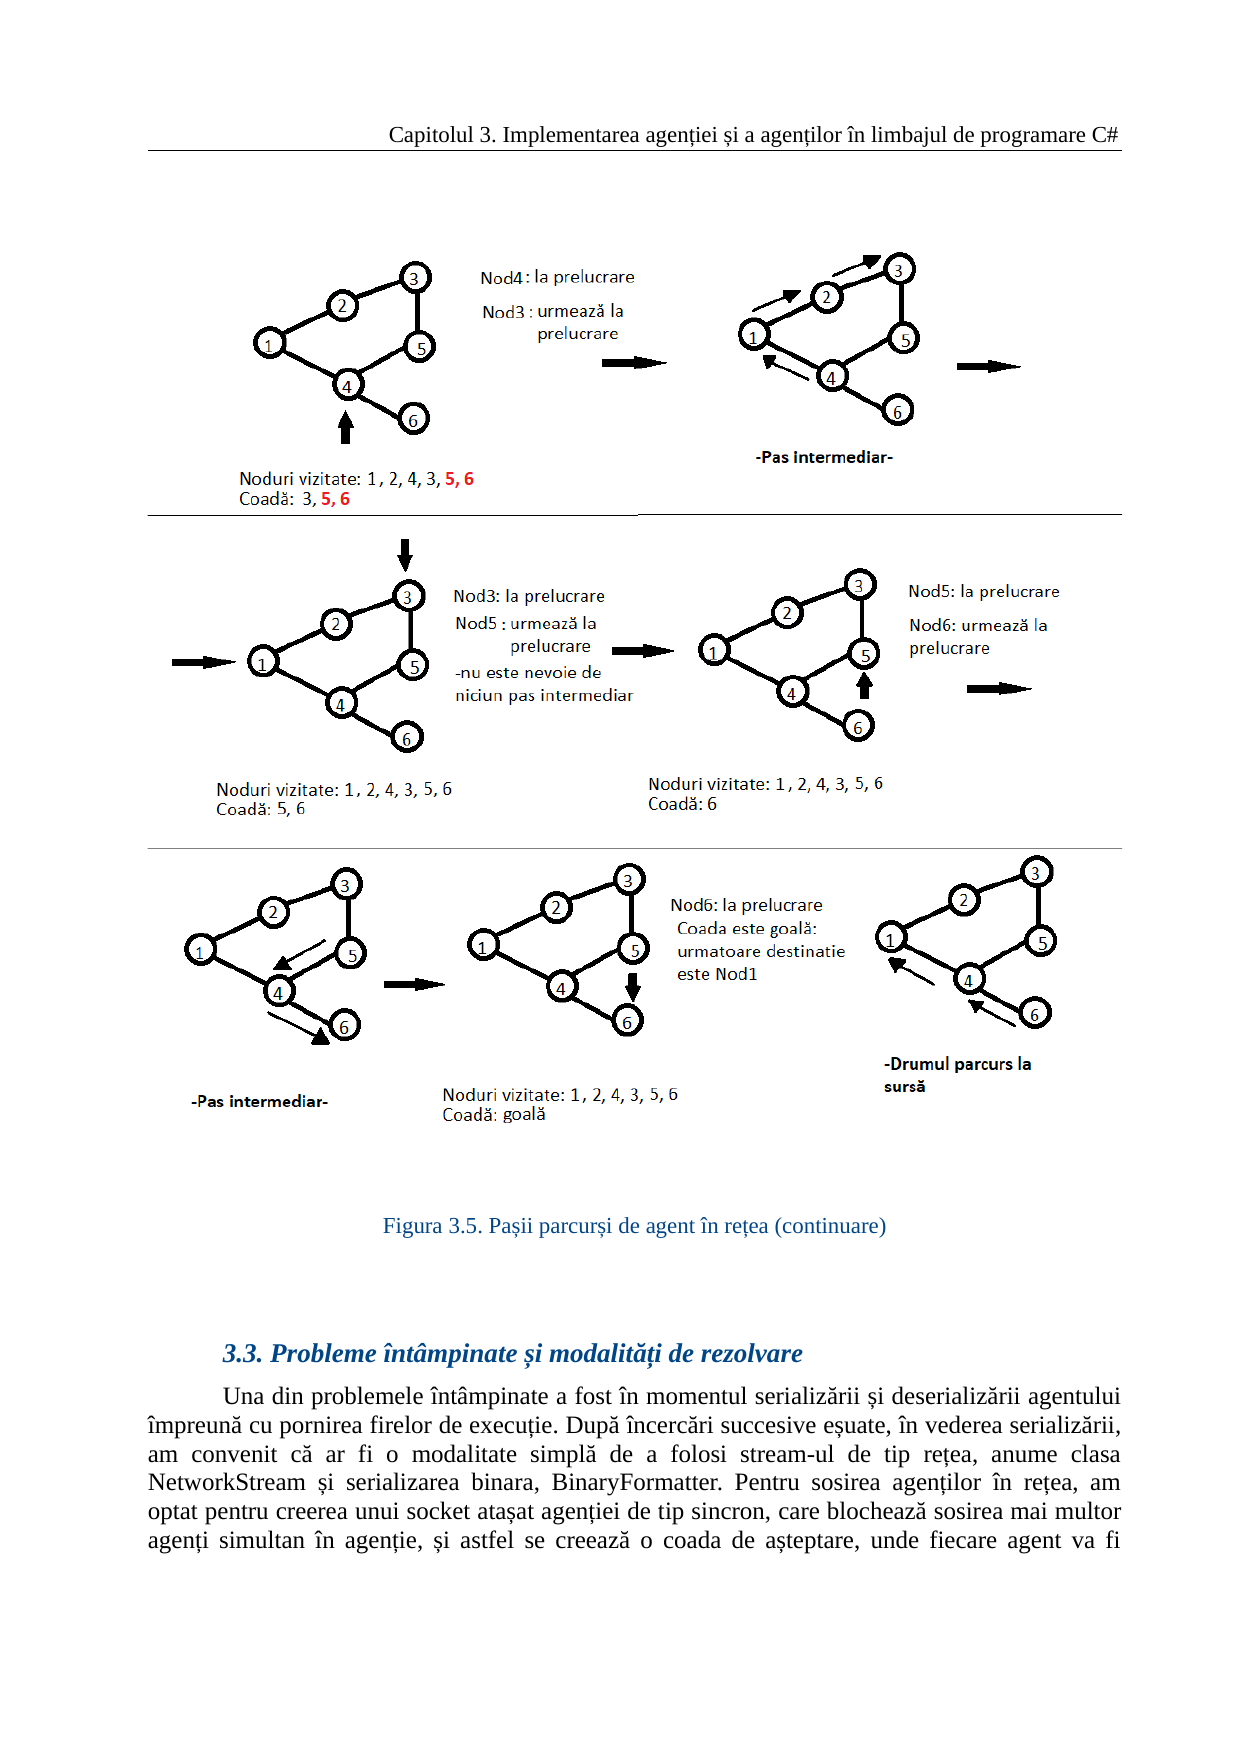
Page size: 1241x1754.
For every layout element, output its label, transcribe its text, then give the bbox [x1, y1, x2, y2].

text Figura 3.5. Pașii parcurși de agent în rețea (continuare) [141, 1208, 1129, 1239]
text Una din problemele întâmpinate a fost în momentul serializării și deserializării agentului împreună cu pornirea firelor de execuție. După încercări succesive eșuate, în vederea serializării, am convenit că ar fi o modalitate simplă de a folosi stream-ul de tip rețea, anume clasa NetworkStream și serializarea binara, BinaryFormatter. Pentru sosirea agenților în rețea, am optat pentru creerea unui socket atașat agenției de tip sincron, care blochează sosirea mai multor agenți simultan în agenție, și astfel se creează o coada de așteptare, unde fiecare agent va fi [148, 1381, 1122, 1554]
picture [147, 180, 1123, 1208]
subtitle Probleme întâmpinate și modalități de rezolvare [223, 1338, 1122, 1369]
